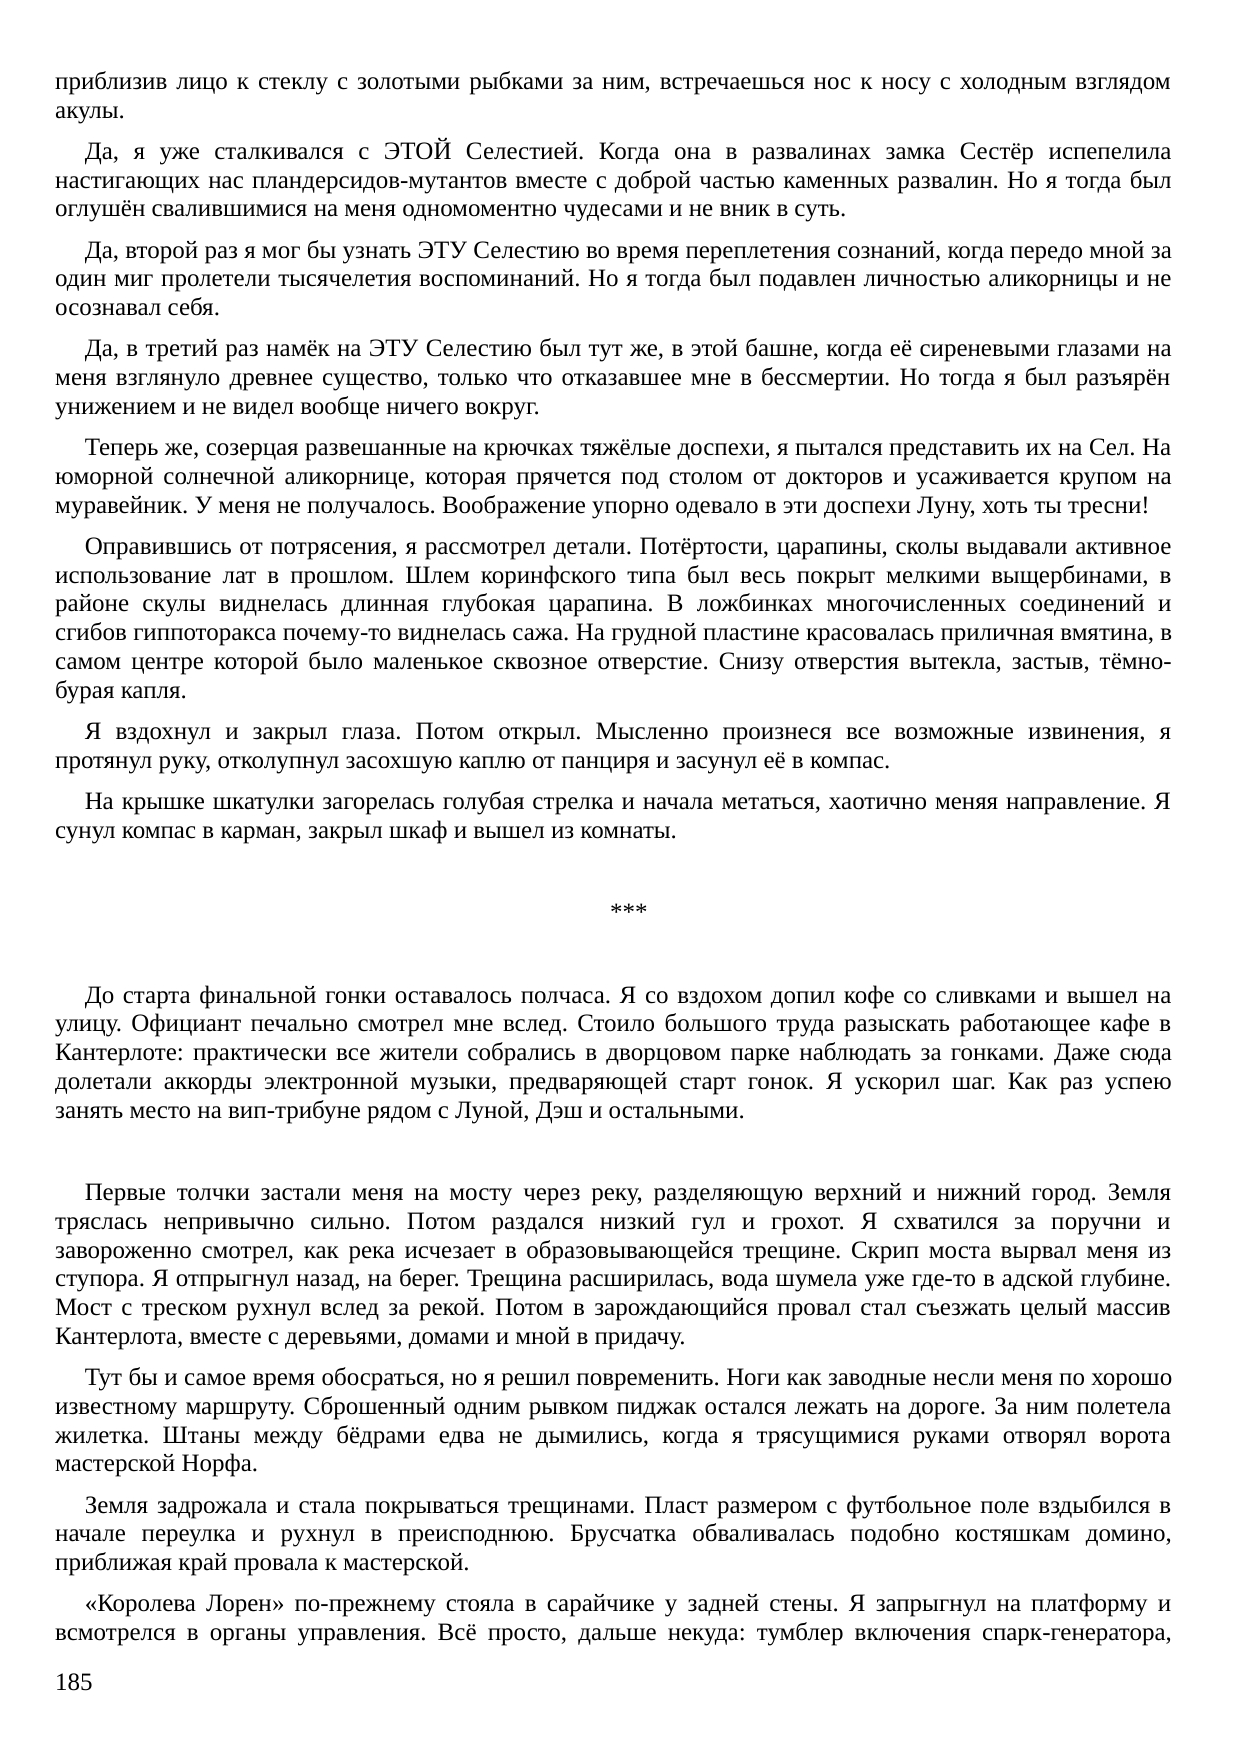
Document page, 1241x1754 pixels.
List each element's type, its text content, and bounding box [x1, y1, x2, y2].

text Первые толчки застали меня на мосту через реку, разделяющую верхний и нижний город. Земля тряслась непривычно сильно. Потом раздался низкий гул и грохот. Я схватился за поручни и завороженно смотрел, как река исчезает в образовывающейся трещине. Скрип моста вырвал меня из ступора. Я отпрыгнул назад, на берег. Трещина расширилась, вода шумела уже где-то в адской глубине. Мост с треском рухнул вслед за рекой. Потом в зарождающийся провал стал съезжать целый массив Кантерлота, вместе с деревьями, домами и мной в придачу. [55, 1177, 1173, 1350]
text «Королева Лорен» по-прежнему стояла в сарайчике у задней стены. Я запрыгнул на платформу и всмотрелся в органы управления. Всё просто, дальше некуда: тумблер включения спарк-генератора, [55, 1588, 1173, 1646]
text Я вздохнул и закрыл глаза. Потом открыл. Мысленно произнеся все возможные извинения, я протянул руку, отколупнул засохшую каплю от панциря и засунул её в компас. [55, 716, 1173, 773]
text *** [55, 897, 1173, 926]
text Да, второй раз я мог бы узнать ЭТУ Селестию во время переплетения сознаний, когда передо мной за один миг пролетели тысячелетия воспоминаний. Но я тогда был подавлен личностью аликорницы и не осознавал себя. [55, 235, 1173, 321]
text До старта финальной гонки оставалось полчаса. Я со вздохом допил кофе со сливками и вышел на улицу. Официант печально смотрел мне вслед. Стоило большого труда разыскать работающее кафе в Кантерлоте: практически все жители собрались в дворцовом парке наблюдать за гонками. Даже сюда долетали аккорды электронной музыки, предваряющей старт гонок. Я ускорил шаг. Как раз успею занять место на вип-трибуне рядом с Луной, Дэш и остальными. [55, 980, 1173, 1123]
text Теперь же, созерцая развешанные на крючках тяжёлые доспехи, я пытался представить их на Сел. На юморной солнечной аликорнице, которая прячется под столом от докторов и усаживается крупом на муравейник. У меня не получалось. Воображение упорно одевало в эти доспехи Луну, хоть ты тресни! [55, 432, 1173, 518]
text Оправившись от потрясения, я рассмотрел детали. Потёртости, царапины, сколы выдавали активное использование лат в прошлом. Шлем коринфского типа был весь покрыт мелкими выщербинами, в районе скулы виднелась длинная глубокая царапина. В ложбинках многочисленных соединений и сгибов гиппоторакса почему-то виднелась сажа. На грудной пластине красовалась приличная вмятина, в самом центре которой было маленькое сквозное отверстие. Снизу отверстия вытекла, застыв, тёмно-бурая капля. [55, 531, 1173, 703]
text На крышке шкатулки загорелась голубая стрелка и начала метаться, хаотично меняя направление. Я сунул компас в карман, закрыл шкаф и вышел из комнаты. [55, 786, 1173, 843]
text Да, в третий раз намёк на ЭТУ Селестию был тут же, в этой башне, когда её сиреневыми глазами на меня взглянуло древнее существо, только что отказавшее мне в бессмертии. Но тогда я был разъярён унижением и не видел вообще ничего вокруг. [55, 333, 1173, 420]
text приблизив лицо к стеклу с золотыми рыбками за ним, встречаешься нос к носу с холодным взглядом акулы. [55, 66, 1173, 123]
text Земля задрожала и стала покрываться трещинами. Пласт размером с футбольное поле вздыбился в начале переулка и рухнул в преисподнюю. Брусчатка обваливалась подобно костяшкам домино, приближая край провала к мастерской. [55, 1490, 1173, 1576]
text Тут бы и самое время обосраться, но я решил повременить. Ноги как заводные несли меня по хорошо известному маршруту. Сброшенный одним рывком пиджак остался лежать на дороге. За ним полетела жилетка. Штаны между бёдрами едва не дымились, когда я трясущимися руками отворял ворота мастерской Норфа. [55, 1362, 1173, 1477]
text Да, я уже сталкивался с ЭТОЙ Селестией. Когда она в развалинах замка Сестёр испепелила настигающих нас пландерсидов-мутантов вместе с доброй частью каменных развалин. Но я тогда был оглушён свалившимися на меня одномоментно чудесами и не вник в суть. [55, 136, 1173, 222]
